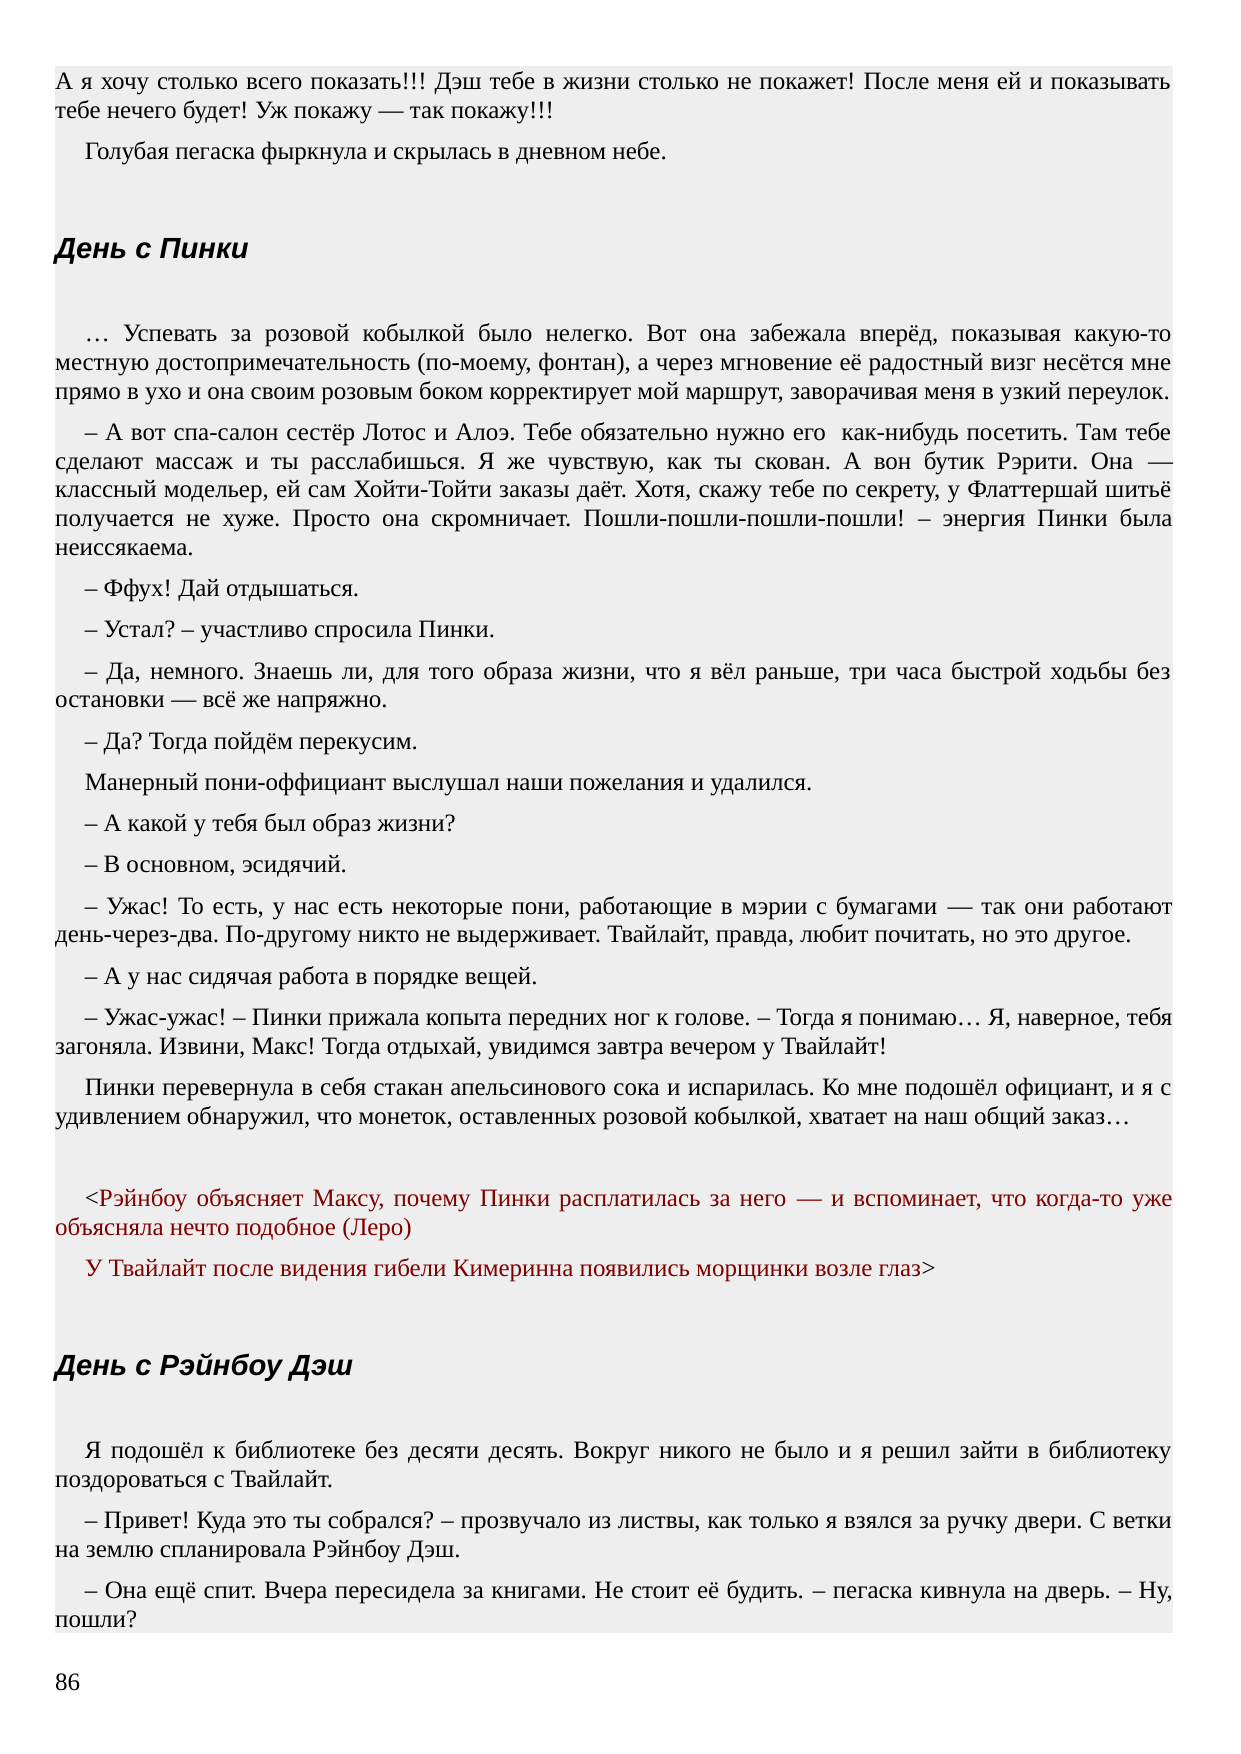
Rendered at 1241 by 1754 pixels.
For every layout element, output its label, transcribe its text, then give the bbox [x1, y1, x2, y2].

text А я хочу столько всего показать!!! Дэш тебе в жизни столько не покажет! После меня ей и показывать тебе нечего будет! Уж покажу — так покажу!!! [55, 66, 1173, 123]
text – Привет! Куда это ты собрался? – прозвучало из листвы, как только я взялся за ручку двери. С ветки на землю спланировала Рэйнбоу Дэш. [55, 1506, 1173, 1563]
subtitle День с Рэйнбоу Дэш [55, 1348, 1173, 1382]
text – Она ещё спит. Вчера пересидела за книгами. Не стоит её будить. – пегаска кивнула на дверь. – Ну, пошли? [55, 1576, 1173, 1633]
text Пинки перевернула в себя стакан апельсинового сока и испарилась. Ко мне подошёл официант, и я с удивлением обнаружил, что монеток, оставленных розовой кобылкой, хватает на наш общий заказ… [55, 1072, 1173, 1129]
text – Устал? – участливо спросила Пинки. [55, 614, 1173, 643]
text – Ффух! Дай отдышаться. [55, 573, 1173, 602]
text Голубая пегаска фыркнула и скрылась в дневном небе. [55, 136, 1173, 165]
text … Успевать за розовой кобылкой было нелегко. Вот она забежала вперёд, показывая какую-то местную достопримечательность (по-моему, фонтан), а через мгновение её радостный визг несётся мне прямо в ухо и она своим розовым боком корректирует мой маршрут, заворачивая меня в узкий переулок. [55, 318, 1173, 404]
text <Рэйнбоу объясняет Максу, почему Пинки расплатилась за него — и вспоминает, что когда-то уже объясняла нечто подобное (Леро) [55, 1183, 1173, 1241]
text – Да? Тогда пойдём перекусим. [55, 726, 1173, 754]
text Манерный пони-оффициант выслушал наши пожелания и удалился. [55, 767, 1173, 796]
subtitle День с Пинки [55, 231, 1173, 264]
text Я подошёл к библиотеке без десяти десять. Вокруг никого не было и я решил зайти в библиотеку поздороваться с Твайлайт. [55, 1436, 1173, 1493]
text – А какой у тебя был образ жизни? [55, 808, 1173, 837]
text – В основном, эсидячий. [55, 849, 1173, 878]
text У Твайлайт после видения гибели Кимеринна появились морщинки возле глаз> [55, 1253, 1173, 1282]
text – А у нас сидячая работа в порядке вещей. [55, 961, 1173, 989]
text – А вот спа-салон сестёр Лотос и Алоэ. Тебе обязательно нужно его как-нибудь посетить. Там тебе сделают массаж и ты расслабишься. Я же чувствую, как ты скован. А вон бутик Рэрити. Она — классный модельер, ей сам Хойти-Тойти заказы даёт. Хотя, скажу тебе по секрету, у Флаттершай шитьё получается не хуже. Просто она скромничает. Пошли-пошли-пошли-пошли! – энергия Пинки была неиссякаема. [55, 417, 1173, 561]
text – Ужас! То есть, у нас есть некоторые пони, работающие в мэрии с бумагами — так они работают день-через-два. По-другому никто не выдерживает. Твайлайт, правда, любит почитать, но это другое. [55, 891, 1173, 948]
text – Ужас-ужас! – Пинки прижала копыта передних ног к голове. – Тогда я понимаю… Я, наверное, тебя загоняла. Извини, Макс! Тогда отдыхай, увидимся завтра вечером у Твайлайт! [55, 1002, 1173, 1059]
text – Да, немного. Знаешь ли, для того образа жизни, что я вёл раньше, три часа быстрой ходьбы без остановки — всё же напряжно. [55, 656, 1173, 713]
